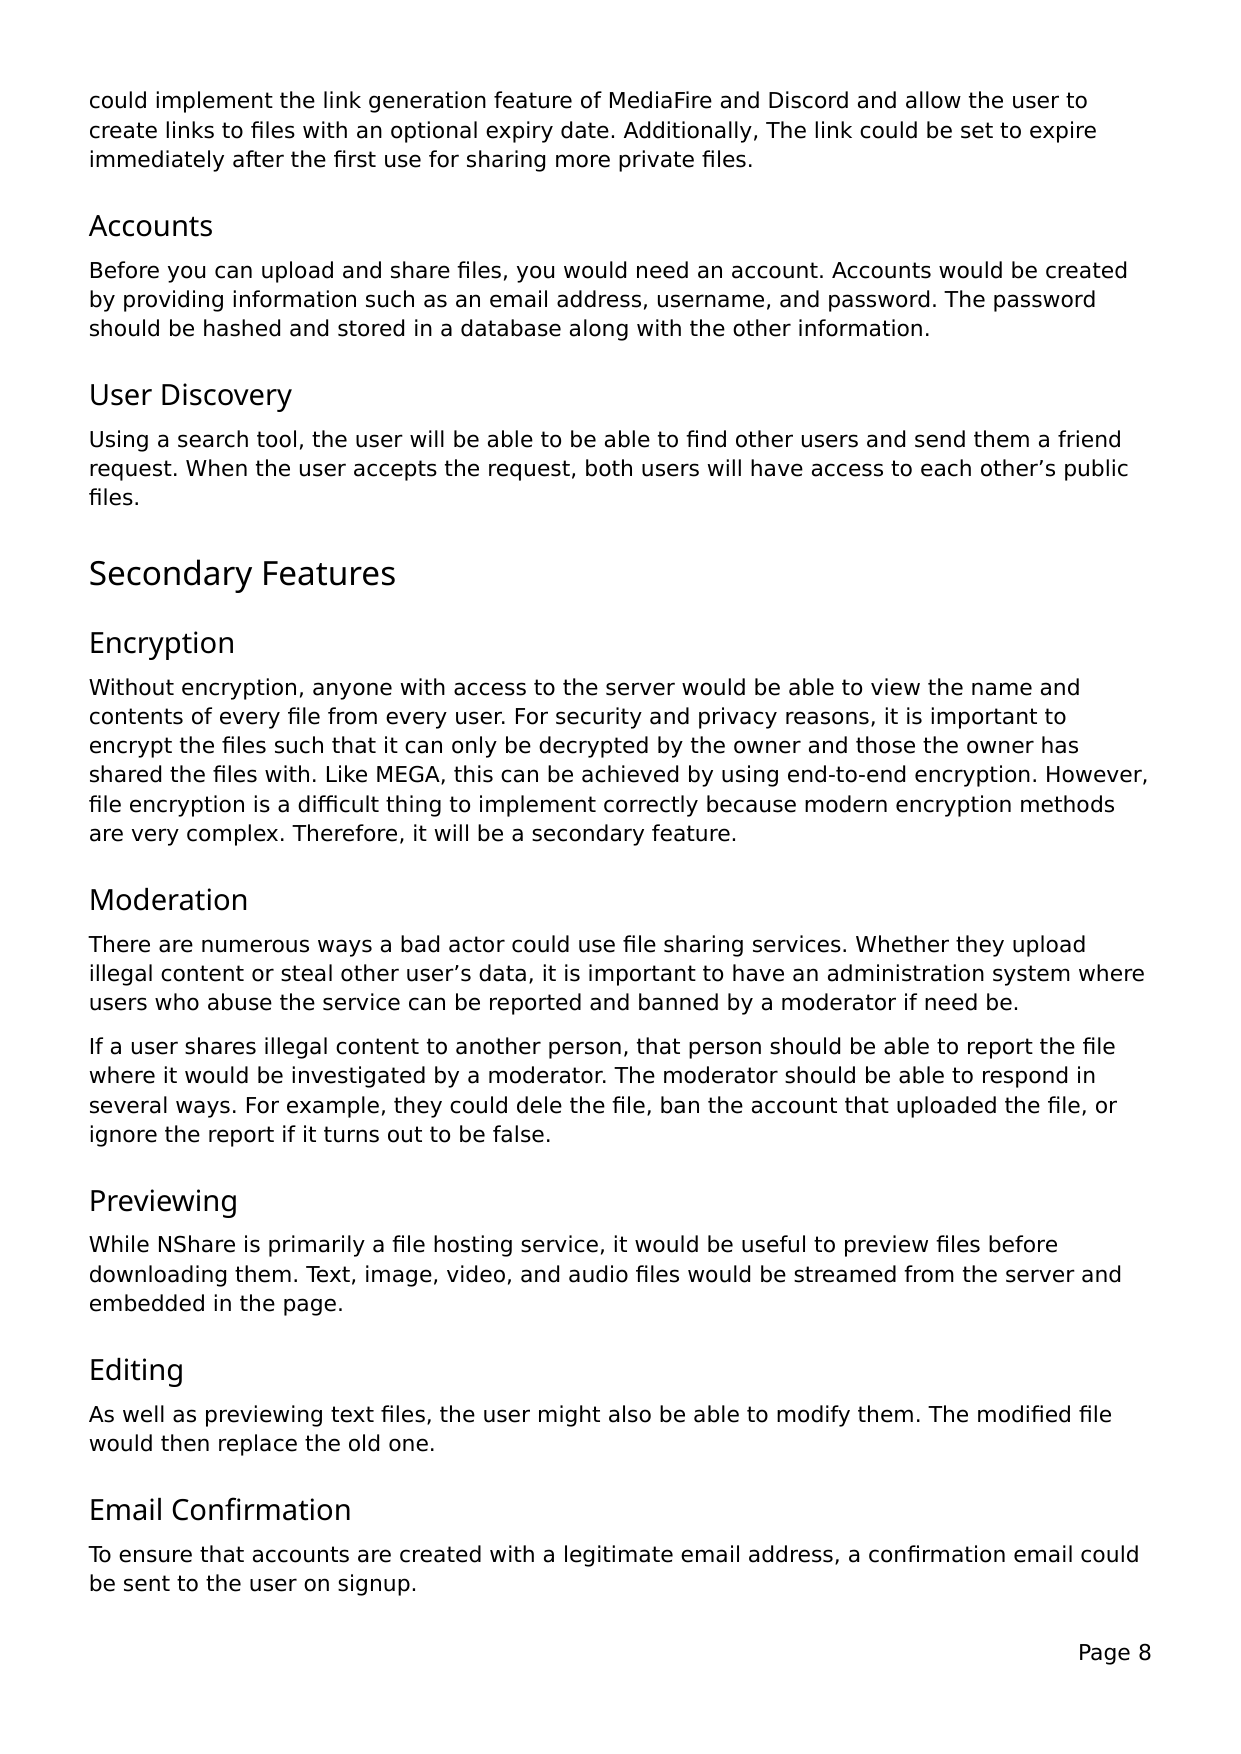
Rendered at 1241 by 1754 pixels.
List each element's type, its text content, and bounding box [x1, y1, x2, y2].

subtitle Editing [88, 1349, 1152, 1389]
text To ensure that accounts are created with a legitimate email address, a confirmation email could be sent to the user on signup. [88, 1542, 1152, 1596]
subtitle Accounts [88, 206, 1152, 245]
text Using a search tool, the user will be able to be able to find other users and send them a friend request. When the user accepts the request, both users will have access to each other’s public files. [88, 427, 1152, 511]
text Without encryption, anyone with access to the server would be able to view the name and contents of every file from every user. For security and privacy reasons, it is important to encrypt the files such that it can only be decrypted by the owner and those the owner has shared the files with. Like MEGA, this can be achieved by using end-to-end encryption. However, file encryption is a difficult thing to implement correctly because modern encryption methods are very complex. Therefore, it will be a secondary feature. [88, 675, 1152, 847]
subtitle Email Confirmation [88, 1489, 1152, 1529]
text could implement the link generation feature of MediaFire and Discord and allow the user to create links to files with an optional expiry date. Additionally, The link could be set to expire immediately after the first use for sharing more private files. [88, 88, 1152, 173]
subtitle Previewing [88, 1180, 1152, 1220]
subtitle User Discovery [88, 375, 1152, 414]
subtitle Secondary Features [88, 550, 1152, 596]
text If a user shares illegal content to another person, that person should be able to report the file where it would be investigated by a moderator. The moderator should be able to respond in several ways. For example, they could dele the file, ban the account that uploaded the file, or ignore the report if it turns out to be false. [88, 1034, 1152, 1147]
text Before you can upload and share files, you would need an account. Accounts would be created by providing information such as an email address, username, and password. The password should be hashed and stored in a database along with the other information. [88, 258, 1152, 342]
text There are numerous ways a bad actor could use file sharing services. Whether they upload illegal content or steal other user’s data, it is important to have an administration system where users who abuse the service can be reported and banned by a moderator if need be. [88, 932, 1152, 1016]
text As well as previewing text files, the user might also be able to modify them. The modified file would then replace the old one. [88, 1402, 1152, 1457]
subtitle Encryption [88, 623, 1152, 662]
subtitle Moderation [88, 879, 1152, 919]
text While NShare is primarily a file hosting service, it would be useful to preview files before downloading them. Text, image, video, and audio files would be streamed from the server and embedded in the page. [88, 1233, 1152, 1317]
